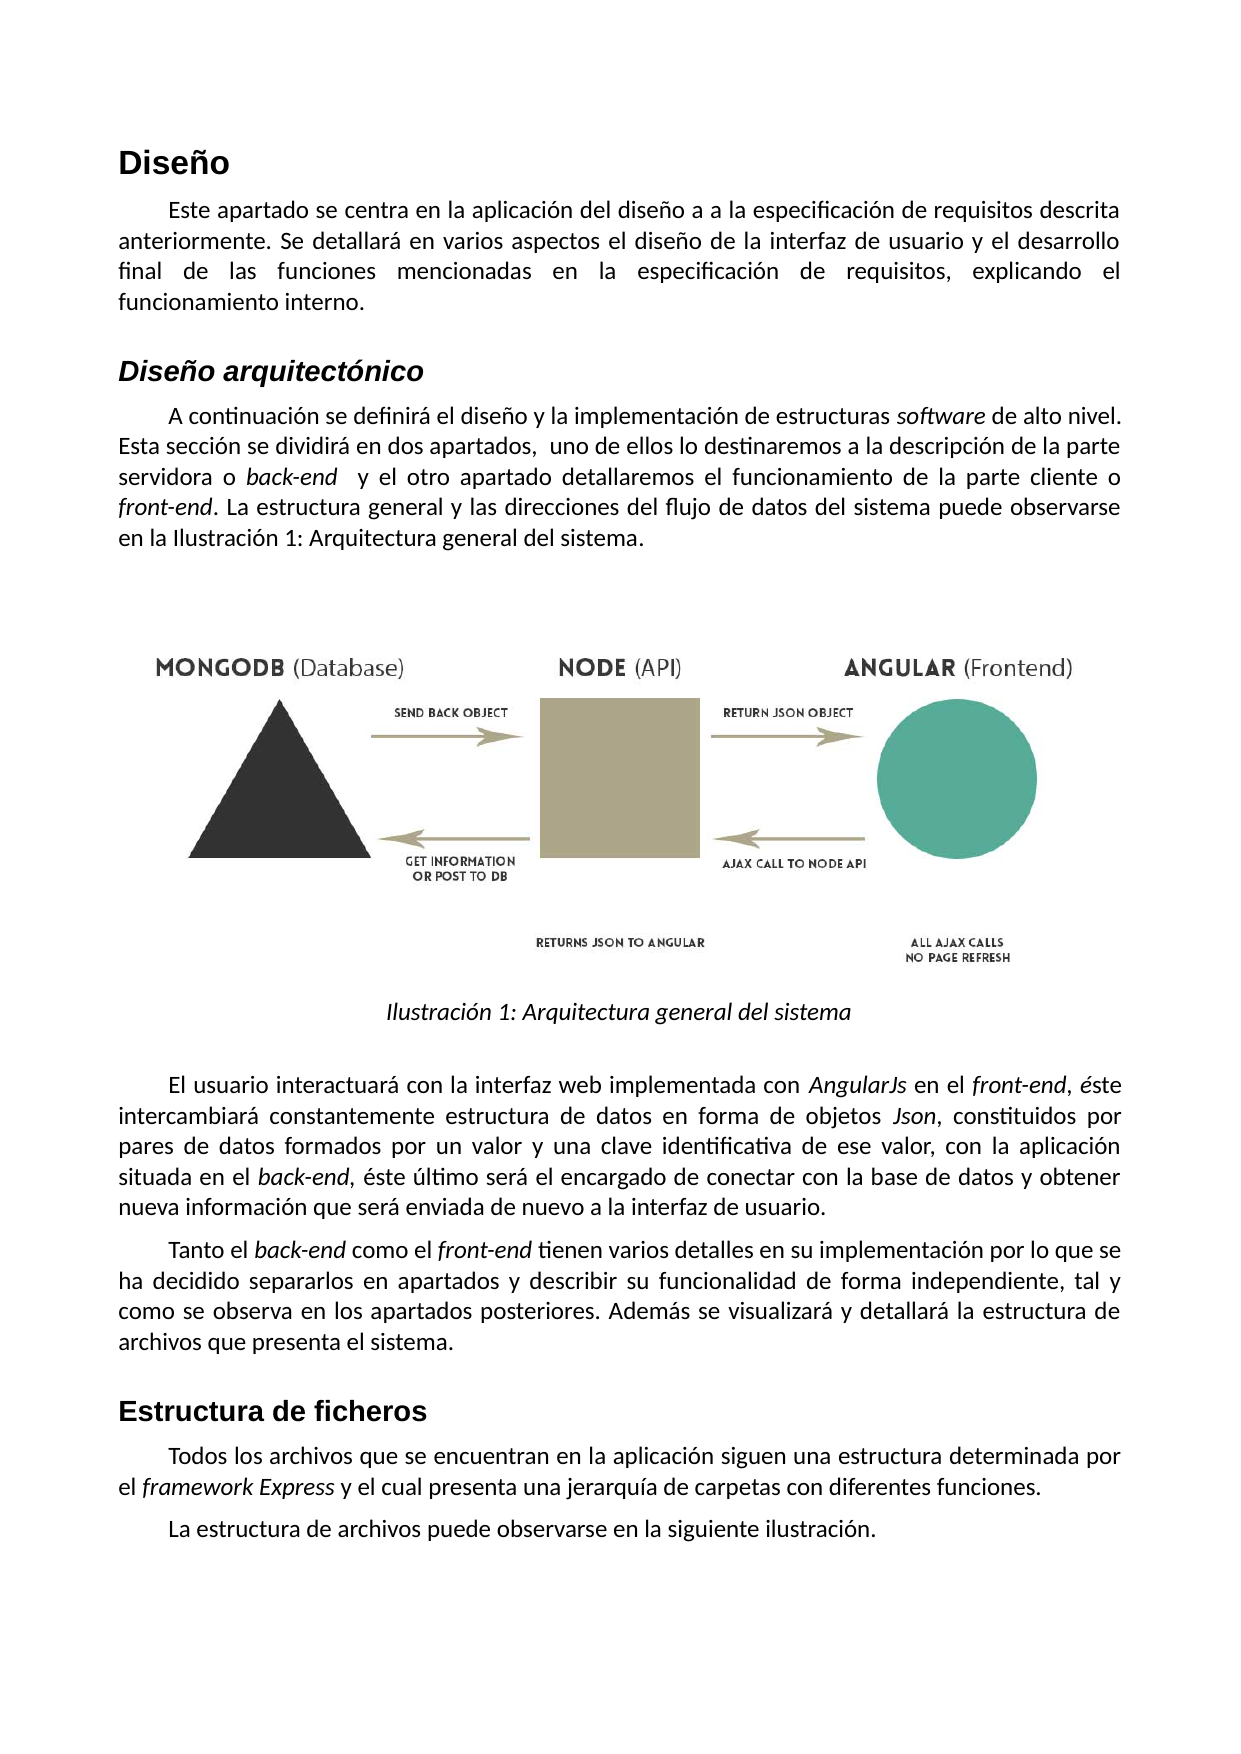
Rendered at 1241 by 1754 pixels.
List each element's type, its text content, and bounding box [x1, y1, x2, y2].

text Tanto el back-end como el front-end tienen varios detalles en su implementación por lo que se ha decidido separarlos en apartados y describir su funcionalidad de forma independiente, tal y como se observa en los apartados posteriores. Además se visualizará y detallará la estructura de archivos que presenta el sistema. [118, 1234, 1122, 1357]
subtitle Diseño arquitectónico [118, 354, 1122, 387]
text Ilustración 1: Arquitectura general del sistema [118, 996, 1122, 1026]
text La estructura de archivos puede observarse en la siguiente ilustración. [118, 1514, 1122, 1544]
text A continuación se definirá el diseño y la implementación de estructuras software de alto nivel. Esta sección se dividirá en dos apartados, uno de ellos lo destinaremos a la descripción de la parte servidora o back-end y el otro apartado detallaremos el funcionamiento de la parte cliente o front-end. La estructura general y las direcciones del flujo de datos del sistema puede observarse en la Ilustración 1: Arquitectura general del sistema. [118, 400, 1122, 552]
subtitle Estructura de ficheros [118, 1394, 1122, 1428]
text Todos los archivos que se encuentran en la aplicación siguen una estructura determinada por el framework Express y el cual presenta una jerarquía de carpetas con diferentes funciones. [118, 1440, 1122, 1501]
text Este apartado se centra en la aplicación del diseño a a la especificación de requisitos descrita anteriormente. Se detallará en varios aspectos el diseño de la interfaz de usuario y el desarrollo final de las funciones mencionadas en la especificación de requisitos, explicando el funcionamiento interno. [118, 194, 1122, 316]
text El usuario interactuará con la interfaz web implementada con AngularJs en el front-end, éste intercambiará constantemente estructura de datos en forma de objetos Json, constituidos por pares de datos formados por un valor y una clave identificativa de ese valor, con la aplicación situada en el back-end, éste último será el encargado de conectar con la base de datos y obtener nueva información que será enviada de nuevo a la interfaz de usuario. [118, 1069, 1122, 1222]
subtitle Diseño [118, 143, 1122, 182]
picture [118, 577, 1123, 996]
